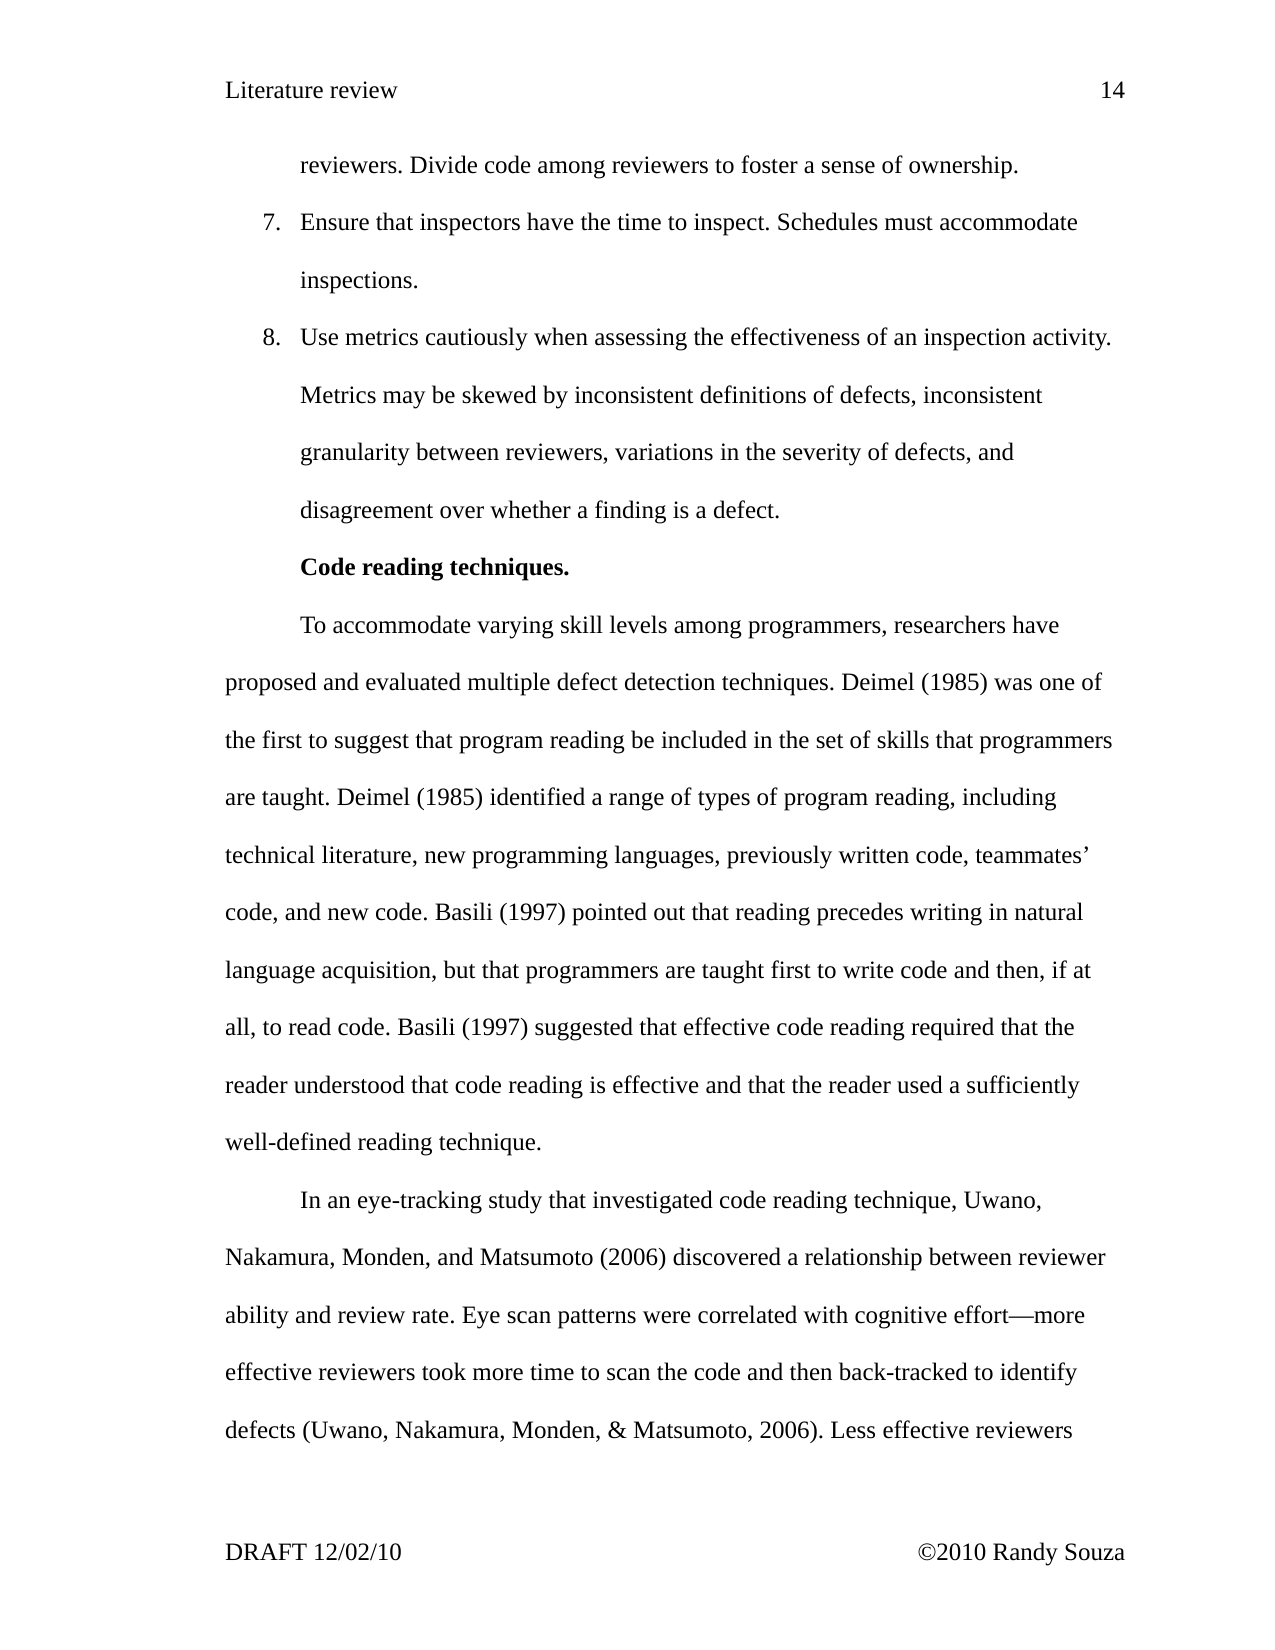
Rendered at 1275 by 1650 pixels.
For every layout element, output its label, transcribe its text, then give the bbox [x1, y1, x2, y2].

subtitle Code reading techniques. [300, 552, 1125, 581]
text In an eye-tracking study that investigated code reading technique, Uwano, Nakamura, Monden, and Matsumoto (2006) discovered a relationship between reviewer ability and review rate. Eye scan patterns were correlated with cognitive effort—more effective reviewers took more time to scan the code and then back-tracked to identify defects (Uwano, Nakamura, Monden, & Matsumoto, 2006). Less effective reviewers [225, 1185, 1125, 1444]
list Use metrics cautiously when assessing the effectiveness of an inspection activity. Metrics may be skewed by inconsistent definitions of defects, inconsistent granularity between reviewers, variations in the severity of defects, and disagreement over whether a finding is a defect. [262, 322, 1125, 524]
list Ensure that inspectors have the time to inspect. Schedules must accommodate inspections. [262, 207, 1125, 294]
list reviewers. Divide code among reviewers to foster a sense of ownership. [262, 150, 1125, 179]
text To accommodate varying skill levels among programmers, researchers have proposed and evaluated multiple defect detection techniques. Deimel (1985) was one of the first to suggest that program reading be included in the set of skills that programmers are taught. Deimel (1985) identified a range of types of program reading, including technical literature, new programming languages, previously written code, teammates’ code, and new code. Basili (1997) pointed out that reading precedes writing in natural language acquisition, but that programmers are taught first to write code and then, if at all, to read code. Basili (1997) suggested that effective code reading required that the reader understood that code reading is effective and that the reader used a sufficiently well-defined reading technique. [225, 610, 1125, 1156]
